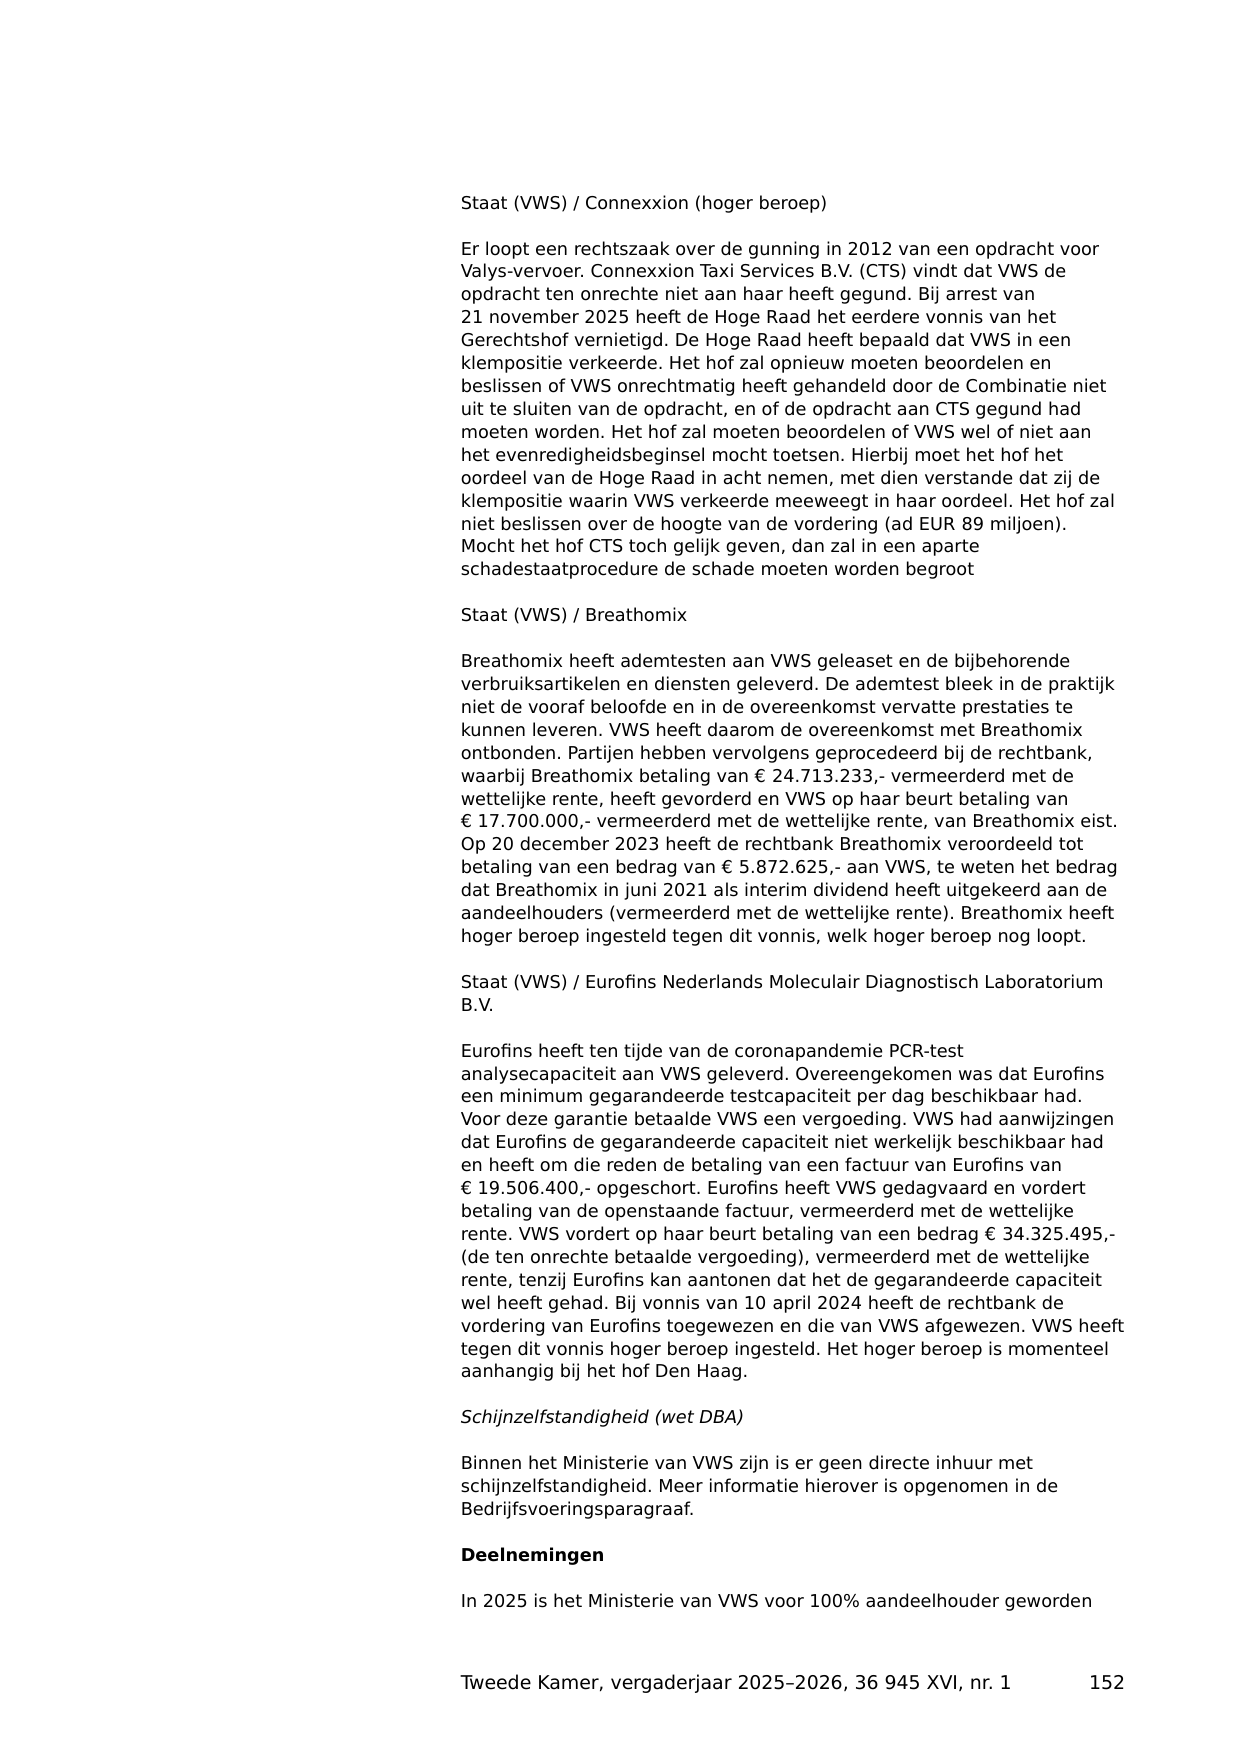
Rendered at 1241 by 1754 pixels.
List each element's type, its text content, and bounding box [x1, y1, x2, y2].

text Staat (VWS) / Breathomix [461, 603, 1125, 626]
text Eurofins heeft ten tijde van de coronapandemie PCR-test analysecapaciteit aan VWS geleverd. Overeengekomen was dat Eurofins een minimum gegarandeerde testcapaciteit per dag beschikbaar had. Voor deze garantie betaalde VWS een vergoeding. VWS had aanwijzingen dat Eurofins de gegarandeerde capaciteit niet werkelijk beschikbaar had en heeft om die reden de betaling van een factuur van Eurofins van € 19.506.400,- opgeschort. Eurofins heeft VWS gedagvaard en vordert betaling van de openstaande factuur, vermeerderd met de wettelijke rente. VWS vordert op haar beurt betaling van een bedrag € 34.325.495,- (de ten onrechte betaalde vergoeding), vermeerderd met de wettelijke rente, tenzij Eurofins kan aantonen dat het de gegarandeerde capaciteit wel heeft gehad. Bij vonnis van 10 april 2024 heeft de rechtbank de vordering van Eurofins toegewezen en die van VWS afgewezen. VWS heeft tegen dit vonnis hoger beroep ingesteld. Het hoger beroep is momenteel aanhangig bij het hof Den Haag. [461, 1039, 1125, 1382]
text Deelnemingen [461, 1543, 1125, 1566]
text Staat (VWS) / Eurofins Nederlands Moleculair Diagnostisch Laboratorium B.V. [461, 970, 1125, 1016]
text Binnen het Ministerie van VWS zijn is er geen directe inhuur met schijnzelfstandigheid. Meer informatie hierover is opgenomen in de Bedrijfsvoeringsparagraaf. [461, 1451, 1125, 1520]
text In 2025 is het Ministerie van VWS voor 100% aandeelhouder geworden [461, 1589, 1125, 1612]
text Staat (VWS) / Connexxion (hoger beroep) [461, 191, 1125, 214]
text Er loopt een rechtszaak over de gunning in 2012 van een opdracht voor Valys-vervoer. Connexxion Taxi Services B.V. (CTS) vindt dat VWS de opdracht ten onrechte niet aan haar heeft gegund. Bĳ arrest van 21 november 2025 heeft de Hoge Raad het eerdere vonnis van het Gerechtshof vernietigd. De Hoge Raad heeft bepaald dat VWS in een klempositie verkeerde. Het hof zal opnieuw moeten beoordelen en beslissen of VWS onrechtmatig heeft gehandeld door de Combinatie niet uit te sluiten van de opdracht, en of de opdracht aan CTS gegund had moeten worden. Het hof zal moeten beoordelen of VWS wel of niet aan het evenredigheidsbeginsel mocht toetsen. Hierbij moet het hof het oordeel van de Hoge Raad in acht nemen, met dien verstande dat zij de klempositie waarin VWS verkeerde meeweegt in haar oordeel. Het hof zal niet beslissen over de hoogte van de vordering (ad EUR 89 miljoen). Mocht het hof CTS toch gelijk geven, dan zal in een aparte schadestaatprocedure de schade moeten worden begroot [461, 237, 1125, 580]
text Schijnzelfstandigheid (wet DBA) [461, 1405, 1125, 1428]
text Breathomix heeft ademtesten aan VWS geleaset en de bijbehorende verbruiksartikelen en diensten geleverd. De ademtest bleek in de praktijk niet de vooraf beloofde en in de overeenkomst vervatte prestaties te kunnen leveren. VWS heeft daarom de overeenkomst met Breathomix ontbonden. Partijen hebben vervolgens geprocedeerd bij de rechtbank, waarbij Breathomix betaling van € 24.713.233,- vermeerderd met de wettelijke rente, heeft gevorderd en VWS op haar beurt betaling van € 17.700.000,- vermeerderd met de wettelijke rente, van Breathomix eist. Op 20 december 2023 heeft de rechtbank Breathomix veroordeeld tot betaling van een bedrag van € 5.872.625,- aan VWS, te weten het bedrag dat Breathomix in juni 2021 als interim dividend heeft uitgekeerd aan de aandeelhouders (vermeerderd met de wettelijke rente). Breathomix heeft hoger beroep ingesteld tegen dit vonnis, welk hoger beroep nog loopt. [461, 649, 1125, 947]
